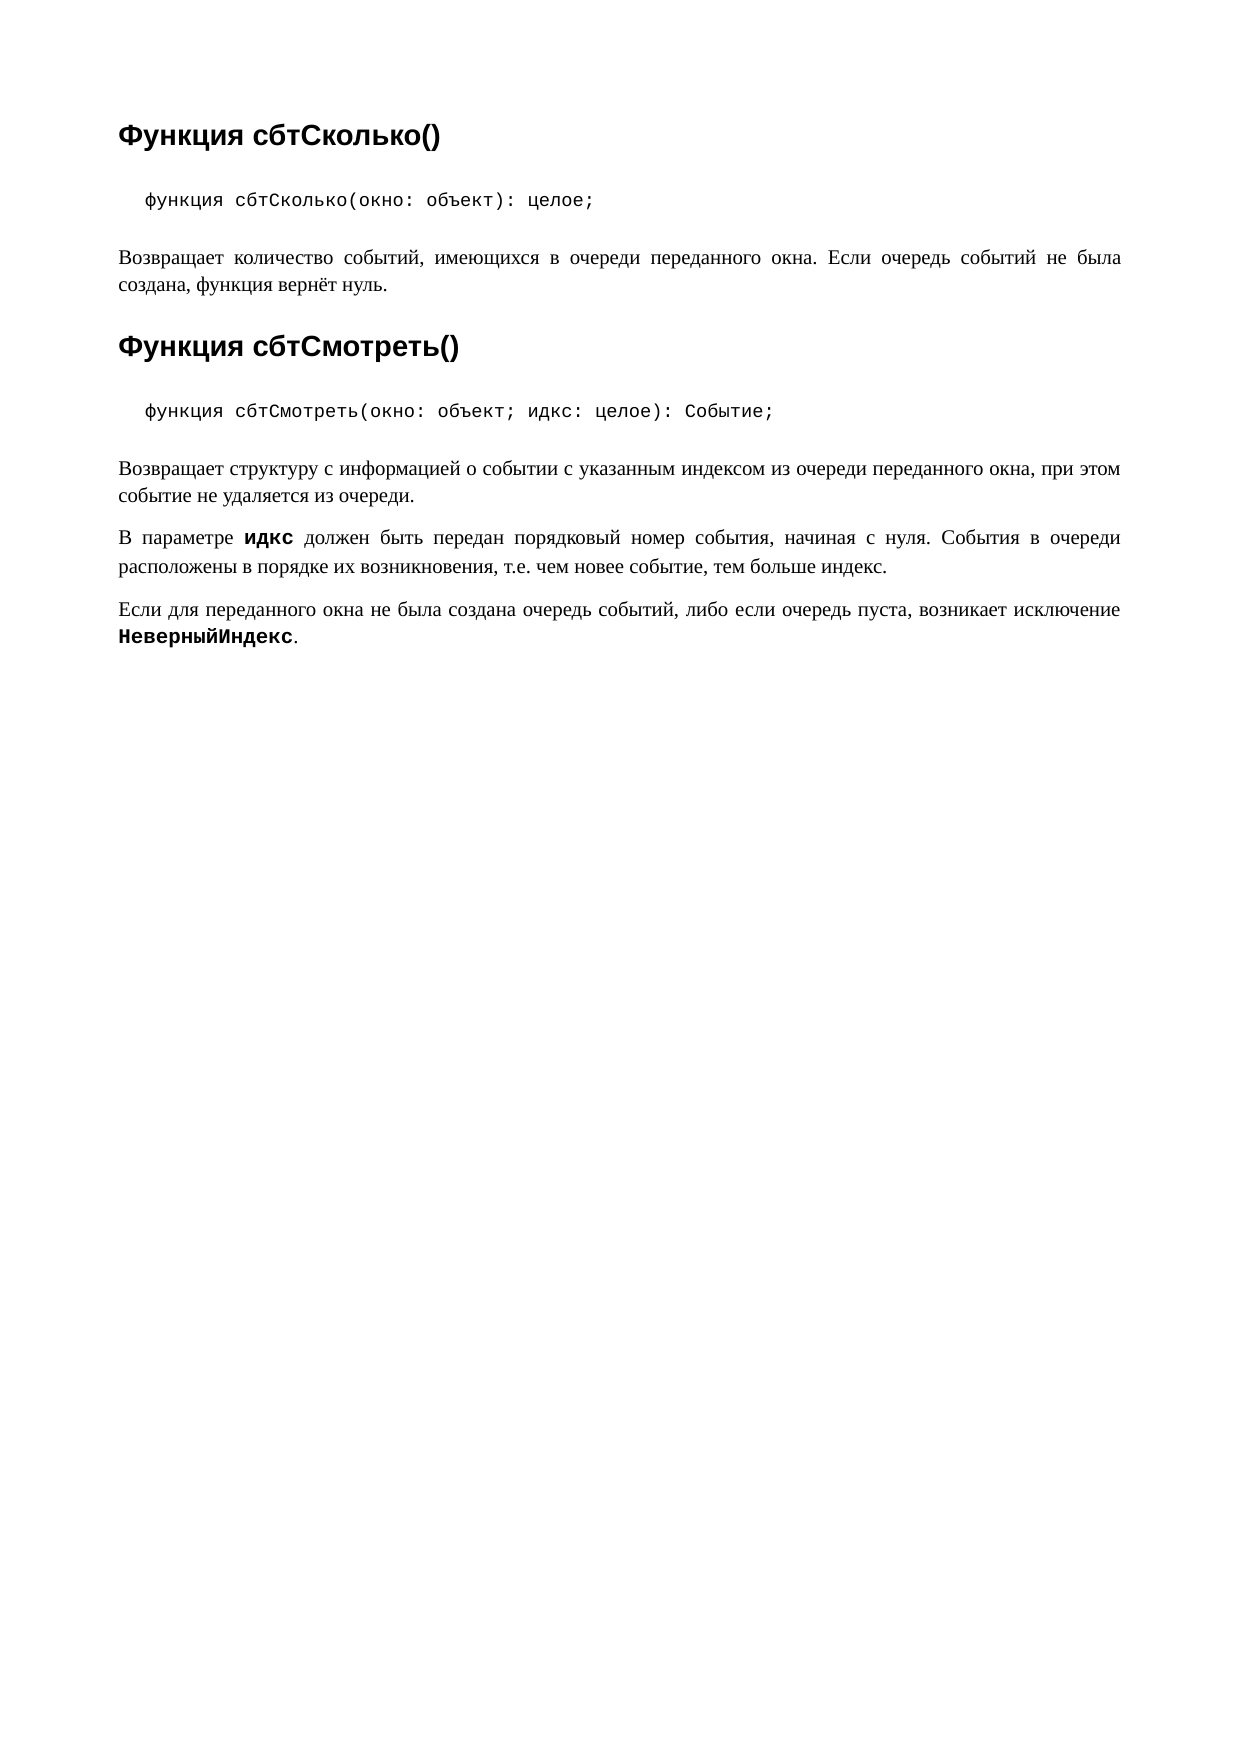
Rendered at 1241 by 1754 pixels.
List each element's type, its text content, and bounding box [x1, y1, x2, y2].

subtitle Функция сбтСколько() [118, 118, 1122, 152]
text Возвращает количество событий, имеющихся в очереди переданного окна. Если очередь событий не была создана, функция вернёт нуль. [118, 244, 1122, 296]
text Если для переданного окна не была создана очередь событий, либо если очередь пуста, возникает исключение НеверныйИндекс. [118, 597, 1122, 650]
text Возвращает структуру с информацией о событии с указанным индексом из очереди переданного окна, при этом событие не удаляется из очереди. [118, 455, 1122, 507]
text функция сбтСмотреть(окно: объект; идкс: целое): Событие; [136, 393, 1104, 432]
text функция сбтСколько(окно: объект): целое; [136, 182, 1104, 221]
subtitle Функция сбтСмотреть() [118, 329, 1122, 362]
text В параметре идкс должен быть передан порядковый номер события, начиная с нуля. События в очереди расположены в порядке их возникновения, т.е. чем новее событие, тем больше индекс. [118, 525, 1122, 578]
